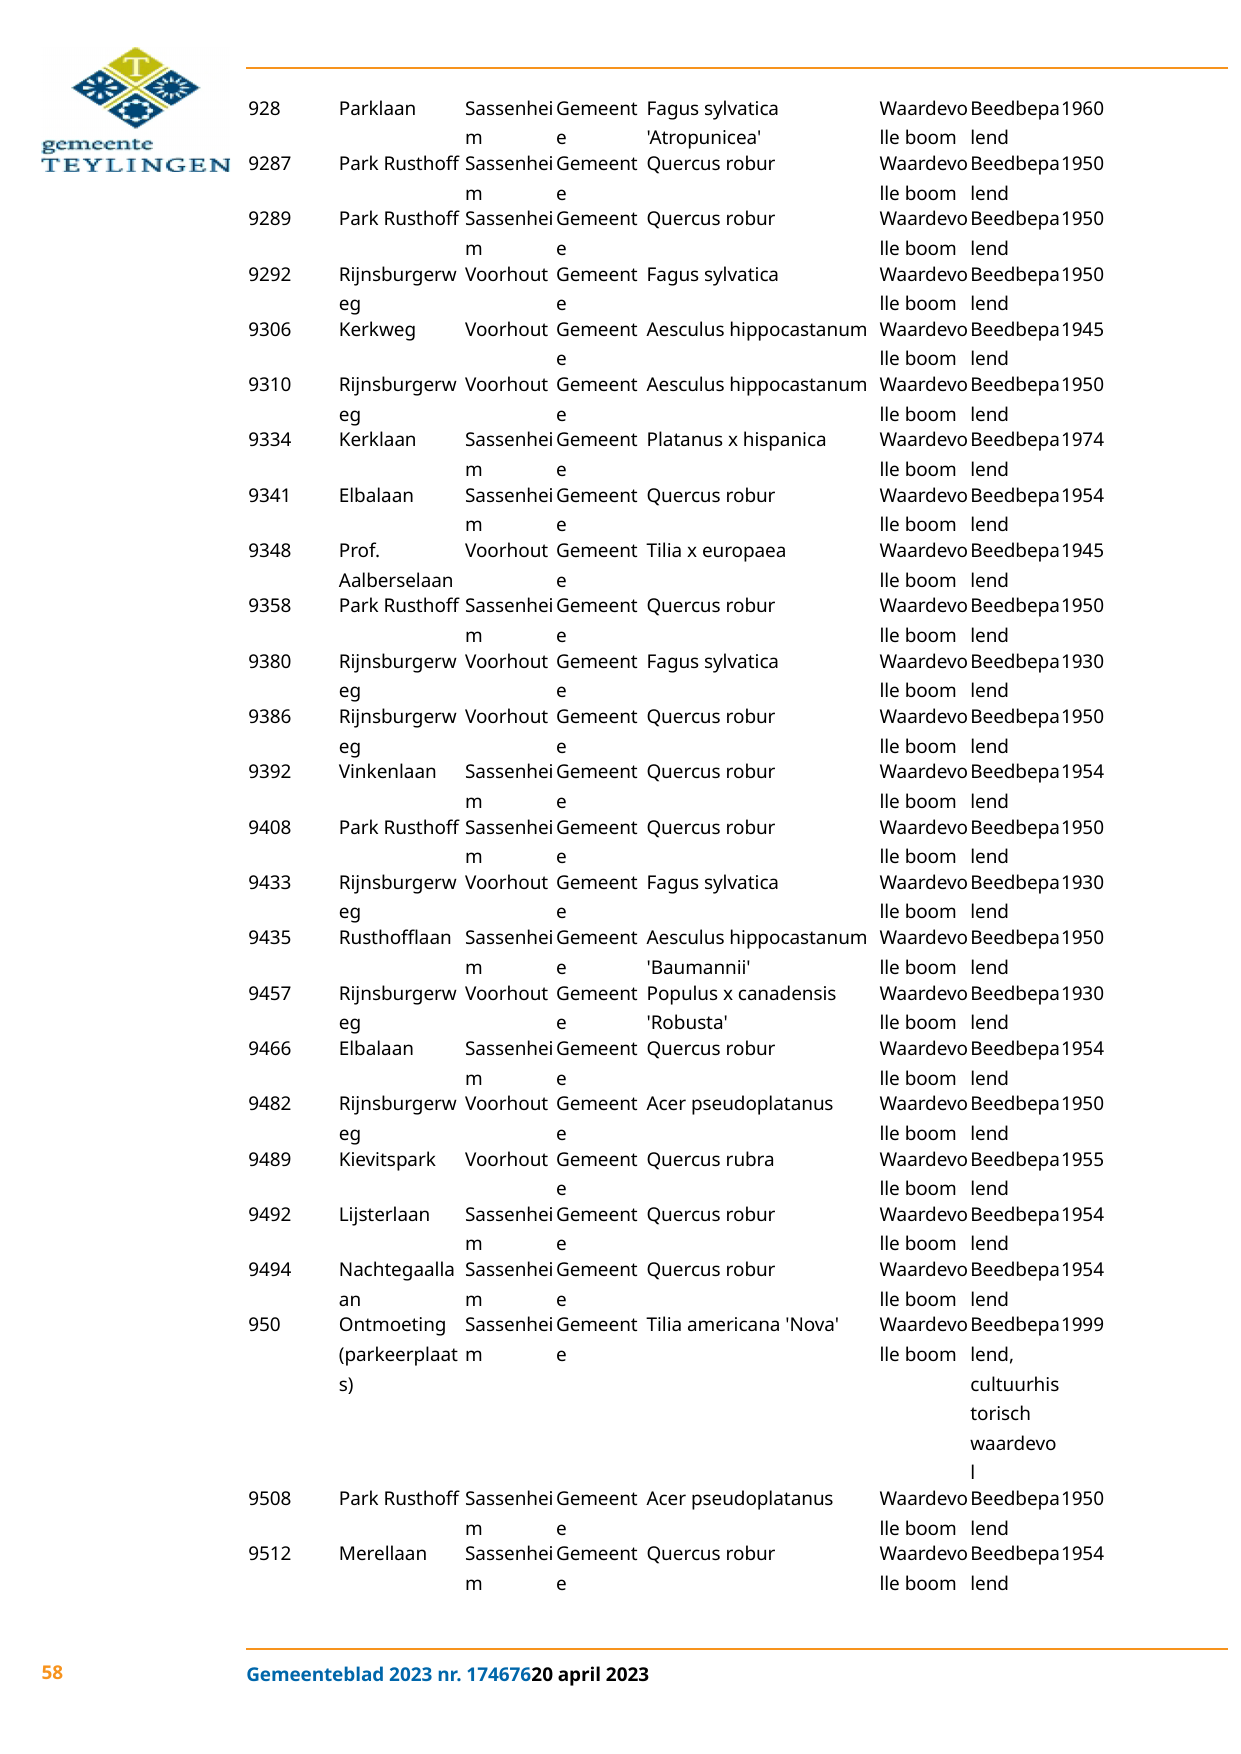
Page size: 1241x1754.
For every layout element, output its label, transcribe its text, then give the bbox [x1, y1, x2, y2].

table_cell Quercus robur [646, 814, 879, 869]
table_cell Beedbepalend [970, 1201, 1061, 1256]
table_cell Sassenheim [465, 1201, 556, 1256]
table_cell Park Rusthoff [339, 205, 465, 261]
table_cell Sassenheim [465, 1035, 556, 1090]
table_cell 1950 [1061, 703, 1152, 758]
table_cell Waardevolle boom [879, 759, 970, 814]
table_cell Sassenheim [465, 593, 556, 648]
table_cell Elbalaan [339, 482, 465, 537]
table_cell Waardevolle boom [879, 1312, 970, 1485]
table_cell Beedbepalend [970, 980, 1061, 1035]
table_cell Gemeente [556, 316, 646, 371]
table_cell Gemeente [556, 150, 646, 205]
table_cell Voorhout [465, 869, 556, 924]
table_cell Fagus sylvatica [646, 648, 879, 703]
table_cell Waardevolle boom [879, 814, 970, 869]
table_cell 9289 [248, 205, 339, 261]
table_cell 1950 [1061, 925, 1152, 980]
table_cell Quercus robur [646, 703, 879, 758]
table_cell 1930 [1061, 648, 1152, 703]
table_cell Rijnsburgerweg [339, 703, 465, 758]
table_cell 9494 [248, 1256, 339, 1312]
table_cell Rijnsburgerweg [339, 980, 465, 1035]
table_cell Quercus robur [646, 150, 879, 205]
table_cell Waardevolle boom [879, 703, 970, 758]
table_cell Beedbepalend [970, 869, 1061, 924]
table_cell Quercus robur [646, 1035, 879, 1090]
table_cell 1930 [1061, 869, 1152, 924]
table_cell Waardevolle boom [879, 925, 970, 980]
table_cell Aesculus hippocastanum [646, 316, 879, 371]
table_cell Voorhout [465, 980, 556, 1035]
table_cell Kievitspark [339, 1146, 465, 1201]
table_cell 9292 [248, 261, 339, 316]
table_cell Waardevolle boom [879, 261, 970, 316]
table_cell Gemeente [556, 648, 646, 703]
table_cell Waardevolle boom [879, 316, 970, 371]
table_cell Sassenheim [465, 1256, 556, 1312]
table_cell Kerkweg [339, 316, 465, 371]
table_cell Waardevolle boom [879, 1541, 970, 1596]
table_cell 9334 [248, 427, 339, 482]
table_cell Waardevolle boom [879, 648, 970, 703]
table_cell 9287 [248, 150, 339, 205]
table_cell Waardevolle boom [879, 1035, 970, 1090]
table_cell Gemeente [556, 1256, 646, 1312]
table_cell Rijnsburgerweg [339, 648, 465, 703]
table_cell Merellaan [339, 1541, 465, 1596]
table_cell Rijnsburgerweg [339, 1090, 465, 1146]
table_cell Ontmoeting (parkeerplaats) [339, 1312, 465, 1485]
table_cell Waardevolle boom [879, 205, 970, 261]
table_cell Sassenheim [465, 150, 556, 205]
table_cell Fagus sylvatica 'Atropunicea' [646, 95, 879, 150]
table_cell 9433 [248, 869, 339, 924]
table_cell Park Rusthoff [339, 814, 465, 869]
table_cell Gemeente [556, 95, 646, 150]
table_cell 1954 [1061, 759, 1152, 814]
table_cell Sassenheim [465, 759, 556, 814]
table_cell Voorhout [465, 371, 556, 427]
table_cell Sassenheim [465, 1485, 556, 1541]
table_cell 9492 [248, 1201, 339, 1256]
table_cell Waardevolle boom [879, 1090, 970, 1146]
table_cell Kerklaan [339, 427, 465, 482]
table_cell 1950 [1061, 261, 1152, 316]
table_cell 9306 [248, 316, 339, 371]
table_cell Waardevolle boom [879, 1485, 970, 1541]
table_cell Quercus robur [646, 205, 879, 261]
table_cell Beedbepalend [970, 482, 1061, 537]
table_cell Waardevolle boom [879, 869, 970, 924]
table_cell Waardevolle boom [879, 1256, 970, 1312]
table_cell Beedbepalend [970, 261, 1061, 316]
table_cell Beedbepalend [970, 759, 1061, 814]
table_cell Prof. Aalberselaan [339, 537, 465, 593]
table_cell Gemeente [556, 205, 646, 261]
table_cell 928 [248, 95, 339, 150]
table_cell Gemeente [556, 814, 646, 869]
table_cell Gemeente [556, 1090, 646, 1146]
table_cell Beedbepalend [970, 1090, 1061, 1146]
table_cell Sassenheim [465, 482, 556, 537]
table_cell Waardevolle boom [879, 427, 970, 482]
table_cell Tilia americana 'Nova' [646, 1312, 879, 1485]
table_cell 1950 [1061, 593, 1152, 648]
table_cell 1950 [1061, 814, 1152, 869]
table_cell 1960 [1061, 95, 1152, 150]
table_cell Gemeente [556, 1312, 646, 1485]
table_cell Aesculus hippocastanum 'Baumannii' [646, 925, 879, 980]
table_cell Parklaan [339, 95, 465, 150]
table_cell 9457 [248, 980, 339, 1035]
table_cell Rijnsburgerweg [339, 371, 465, 427]
table_cell Waardevolle boom [879, 980, 970, 1035]
table_cell 1950 [1061, 371, 1152, 427]
table_cell Voorhout [465, 648, 556, 703]
table_cell Sassenheim [465, 427, 556, 482]
table_cell 9392 [248, 759, 339, 814]
table_cell Sassenheim [465, 205, 556, 261]
table_cell Voorhout [465, 316, 556, 371]
table_cell Gemeente [556, 371, 646, 427]
table_cell Voorhout [465, 1146, 556, 1201]
table_cell Park Rusthoff [339, 150, 465, 205]
table_cell Quercus robur [646, 1201, 879, 1256]
table_cell Beedbepalend [970, 648, 1061, 703]
table_cell Quercus rubra [646, 1146, 879, 1201]
table_cell Beedbepalend [970, 427, 1061, 482]
table_cell Beedbepalend, cultuurhistorisch waardevol [970, 1312, 1061, 1485]
table_cell Gemeente [556, 1485, 646, 1541]
table_cell Acer pseudoplatanus [646, 1090, 879, 1146]
table_cell Voorhout [465, 537, 556, 593]
table_cell 1945 [1061, 537, 1152, 593]
table_cell Quercus robur [646, 1541, 879, 1596]
table_cell Gemeente [556, 1201, 646, 1256]
table_cell Rijnsburgerweg [339, 869, 465, 924]
table_cell Sassenheim [465, 1541, 556, 1596]
table_cell 9512 [248, 1541, 339, 1596]
table_cell Fagus sylvatica [646, 869, 879, 924]
table_cell Voorhout [465, 261, 556, 316]
table_cell Gemeente [556, 537, 646, 593]
table_cell Gemeente [556, 1035, 646, 1090]
table_cell Beedbepalend [970, 1485, 1061, 1541]
table_cell 9408 [248, 814, 339, 869]
table_cell Gemeente [556, 980, 646, 1035]
table_cell 9508 [248, 1485, 339, 1541]
table_cell Gemeente [556, 703, 646, 758]
table_cell 9348 [248, 537, 339, 593]
table_cell 950 [248, 1312, 339, 1485]
table_cell 1974 [1061, 427, 1152, 482]
table_cell Gemeente [556, 1146, 646, 1201]
table_cell Gemeente [556, 427, 646, 482]
table_cell Beedbepalend [970, 1256, 1061, 1312]
table_cell Voorhout [465, 1090, 556, 1146]
table_cell 1999 [1061, 1312, 1152, 1485]
table_cell Populus x canadensis 'Robusta' [646, 980, 879, 1035]
table_cell 9482 [248, 1090, 339, 1146]
table_cell Acer pseudoplatanus [646, 1485, 879, 1541]
table_cell Beedbepalend [970, 537, 1061, 593]
table_cell Beedbepalend [970, 371, 1061, 427]
table_cell Beedbepalend [970, 150, 1061, 205]
table_cell Quercus robur [646, 482, 879, 537]
table_cell Waardevolle boom [879, 150, 970, 205]
table_cell 9380 [248, 648, 339, 703]
table_cell Vinkenlaan [339, 759, 465, 814]
table_cell Aesculus hippocastanum [646, 371, 879, 427]
table_cell Platanus x hispanica [646, 427, 879, 482]
table_cell 1955 [1061, 1146, 1152, 1201]
table_cell Gemeente [556, 261, 646, 316]
table_cell 9466 [248, 1035, 339, 1090]
table_cell Beedbepalend [970, 1035, 1061, 1090]
table_cell 1954 [1061, 1256, 1152, 1312]
table_cell Sassenheim [465, 95, 556, 150]
table_cell Sassenheim [465, 925, 556, 980]
table_cell Waardevolle boom [879, 537, 970, 593]
table_cell 1950 [1061, 150, 1152, 205]
table_cell Waardevolle boom [879, 95, 970, 150]
table_cell Beedbepalend [970, 316, 1061, 371]
table_cell Quercus robur [646, 759, 879, 814]
table_cell Beedbepalend [970, 814, 1061, 869]
table_cell Beedbepalend [970, 593, 1061, 648]
table_cell Gemeente [556, 593, 646, 648]
table_cell Nachtegaallaan [339, 1256, 465, 1312]
table_cell Beedbepalend [970, 703, 1061, 758]
table_cell Beedbepalend [970, 205, 1061, 261]
table_cell 1950 [1061, 1090, 1152, 1146]
table_cell Beedbepalend [970, 1146, 1061, 1201]
table_cell 1945 [1061, 316, 1152, 371]
table_cell Gemeente [556, 482, 646, 537]
table_cell Waardevolle boom [879, 1201, 970, 1256]
table_cell Park Rusthoff [339, 593, 465, 648]
table_cell 9341 [248, 482, 339, 537]
table_cell Lijsterlaan [339, 1201, 465, 1256]
table_cell Beedbepalend [970, 1541, 1061, 1596]
table_cell Waardevolle boom [879, 482, 970, 537]
table_cell 1930 [1061, 980, 1152, 1035]
table_cell 1954 [1061, 482, 1152, 537]
table_cell Gemeente [556, 925, 646, 980]
table_cell Waardevolle boom [879, 593, 970, 648]
table_cell Quercus robur [646, 593, 879, 648]
table_cell Rijnsburgerweg [339, 261, 465, 316]
table_cell 9386 [248, 703, 339, 758]
table_cell 1954 [1061, 1035, 1152, 1090]
table_cell Park Rusthoff [339, 1485, 465, 1541]
table_cell Quercus robur [646, 1256, 879, 1312]
picture [41, 47, 231, 172]
table_cell 1950 [1061, 1485, 1152, 1541]
table_cell 9310 [248, 371, 339, 427]
table_cell 1954 [1061, 1201, 1152, 1256]
table_cell Tilia x europaea [646, 537, 879, 593]
table_cell Rusthofflaan [339, 925, 465, 980]
table_cell Beedbepalend [970, 95, 1061, 150]
table_cell Sassenheim [465, 814, 556, 869]
table_cell 9358 [248, 593, 339, 648]
table_cell Gemeente [556, 1541, 646, 1596]
table_cell Fagus sylvatica [646, 261, 879, 316]
table_cell 9435 [248, 925, 339, 980]
table_cell Elbalaan [339, 1035, 465, 1090]
table_cell Gemeente [556, 869, 646, 924]
table_cell Gemeente [556, 759, 646, 814]
table_cell Beedbepalend [970, 925, 1061, 980]
table_cell 1950 [1061, 205, 1152, 261]
table_cell Waardevolle boom [879, 371, 970, 427]
table_cell Waardevolle boom [879, 1146, 970, 1201]
table_cell Voorhout [465, 703, 556, 758]
table_cell Sassenheim [465, 1312, 556, 1485]
table_cell 9489 [248, 1146, 339, 1201]
table_cell 1954 [1061, 1541, 1152, 1596]
